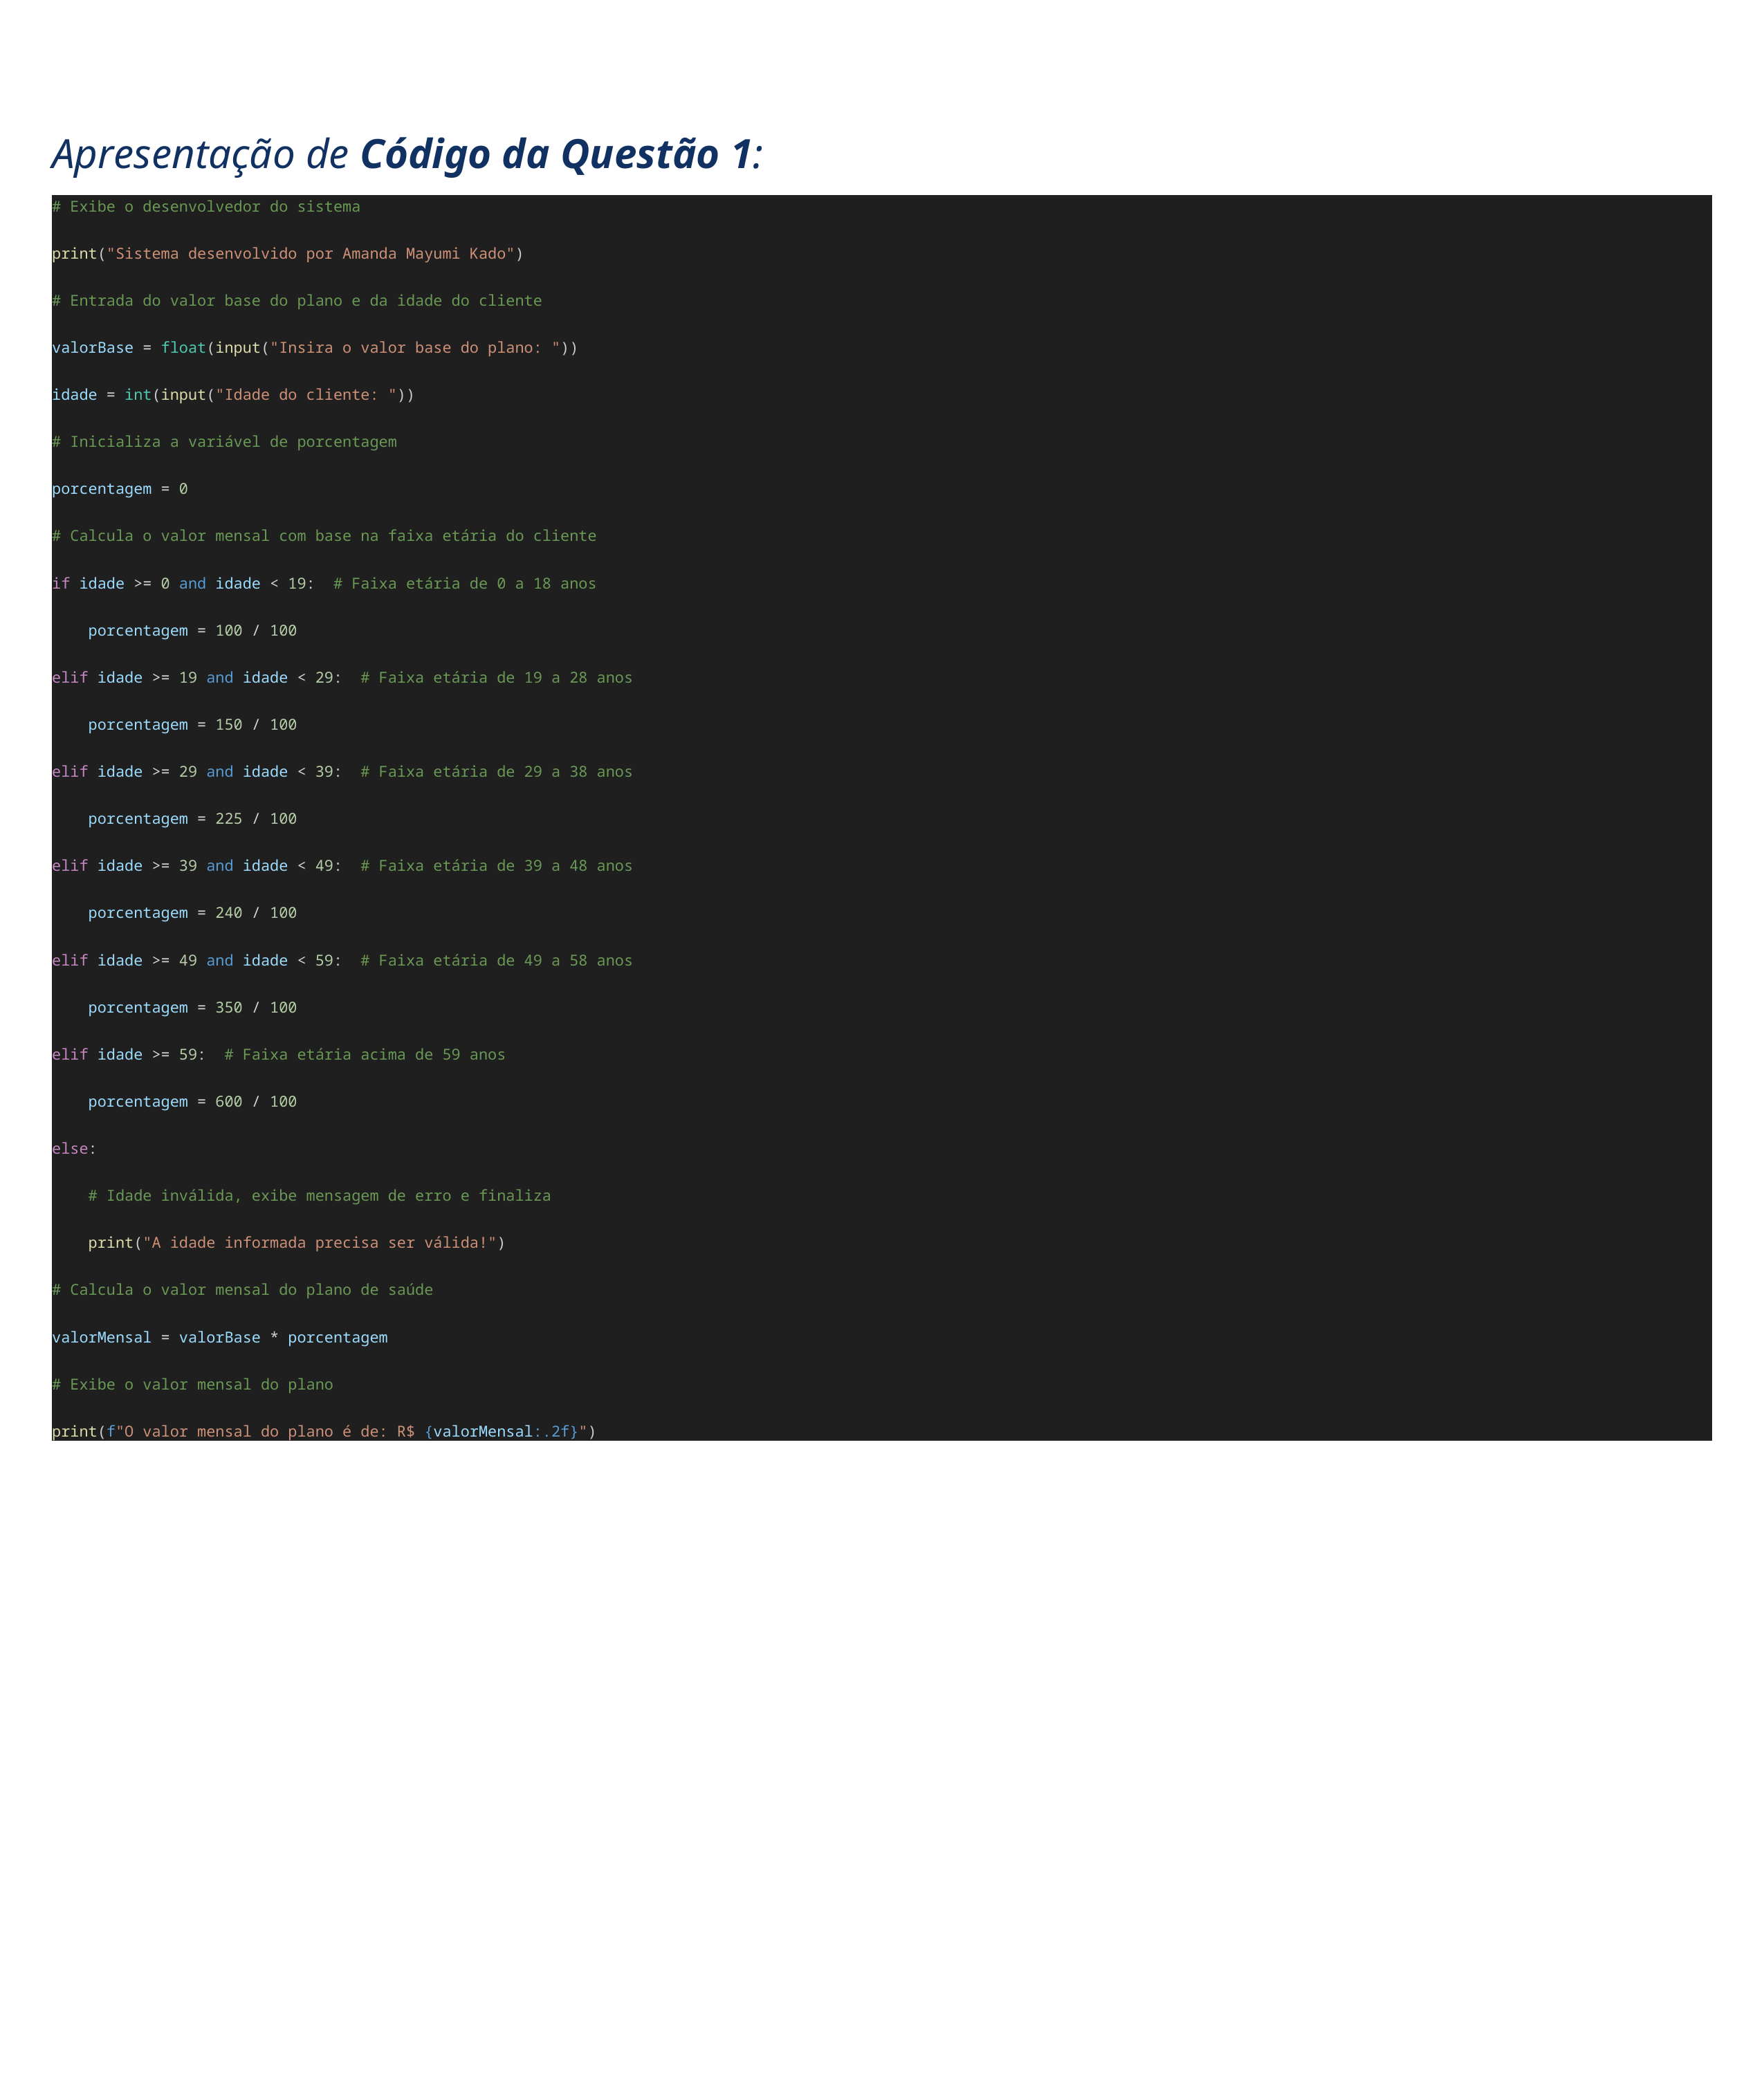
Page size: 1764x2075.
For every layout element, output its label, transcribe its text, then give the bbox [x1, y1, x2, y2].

text porcentagem = 600 / 100 [52, 1091, 1712, 1112]
text porcentagem = 150 / 100 [52, 714, 1712, 735]
text if idade >= 0 and idade < 19: # Faixa etária de 0 a 18 anos [52, 572, 1712, 593]
text else: [52, 1138, 1712, 1159]
text porcentagem = 240 / 100 [52, 902, 1712, 923]
text print("A idade informada precisa ser válida!") [52, 1232, 1712, 1253]
text valorBase = float(input("Insira o valor base do plano: ")) [52, 337, 1712, 358]
text porcentagem = 0 [52, 478, 1712, 499]
text print(f"O valor mensal do plano é de: R$ {valorMensal:.2f}") [52, 1421, 1712, 1441]
text # Exibe o desenvolvedor do sistema [52, 195, 1712, 216]
text elif idade >= 49 and idade < 59: # Faixa etária de 49 a 58 anos [52, 949, 1712, 970]
text # Idade inválida, exibe mensagem de erro e finaliza [52, 1185, 1712, 1206]
text idade = int(input("Idade do cliente: ")) [52, 384, 1712, 405]
text print("Sistema desenvolvido por Amanda Mayumi Kado") [52, 243, 1712, 263]
text # Exibe o valor mensal do plano [52, 1374, 1712, 1394]
text elif idade >= 19 and idade < 29: # Faixa etária de 19 a 28 anos [52, 667, 1712, 687]
text elif idade >= 29 and idade < 39: # Faixa etária de 29 a 38 anos [52, 761, 1712, 782]
text porcentagem = 350 / 100 [52, 997, 1712, 1017]
text elif idade >= 59: # Faixa etária acima de 59 anos [52, 1044, 1712, 1064]
text # Calcula o valor mensal com base na faixa etária do cliente [52, 525, 1712, 546]
text Apresentação de Código da Questão 1: [52, 125, 1712, 180]
text # Calcula o valor mensal do plano de saúde [52, 1279, 1712, 1300]
text elif idade >= 39 and idade < 49: # Faixa etária de 39 a 48 anos [52, 855, 1712, 876]
text valorMensal = valorBase * porcentagem [52, 1326, 1712, 1347]
text porcentagem = 100 / 100 [52, 620, 1712, 640]
text # Inicializa a variável de porcentagem [52, 431, 1712, 452]
text # Entrada do valor base do plano e da idade do cliente [52, 290, 1712, 310]
text porcentagem = 225 / 100 [52, 808, 1712, 829]
